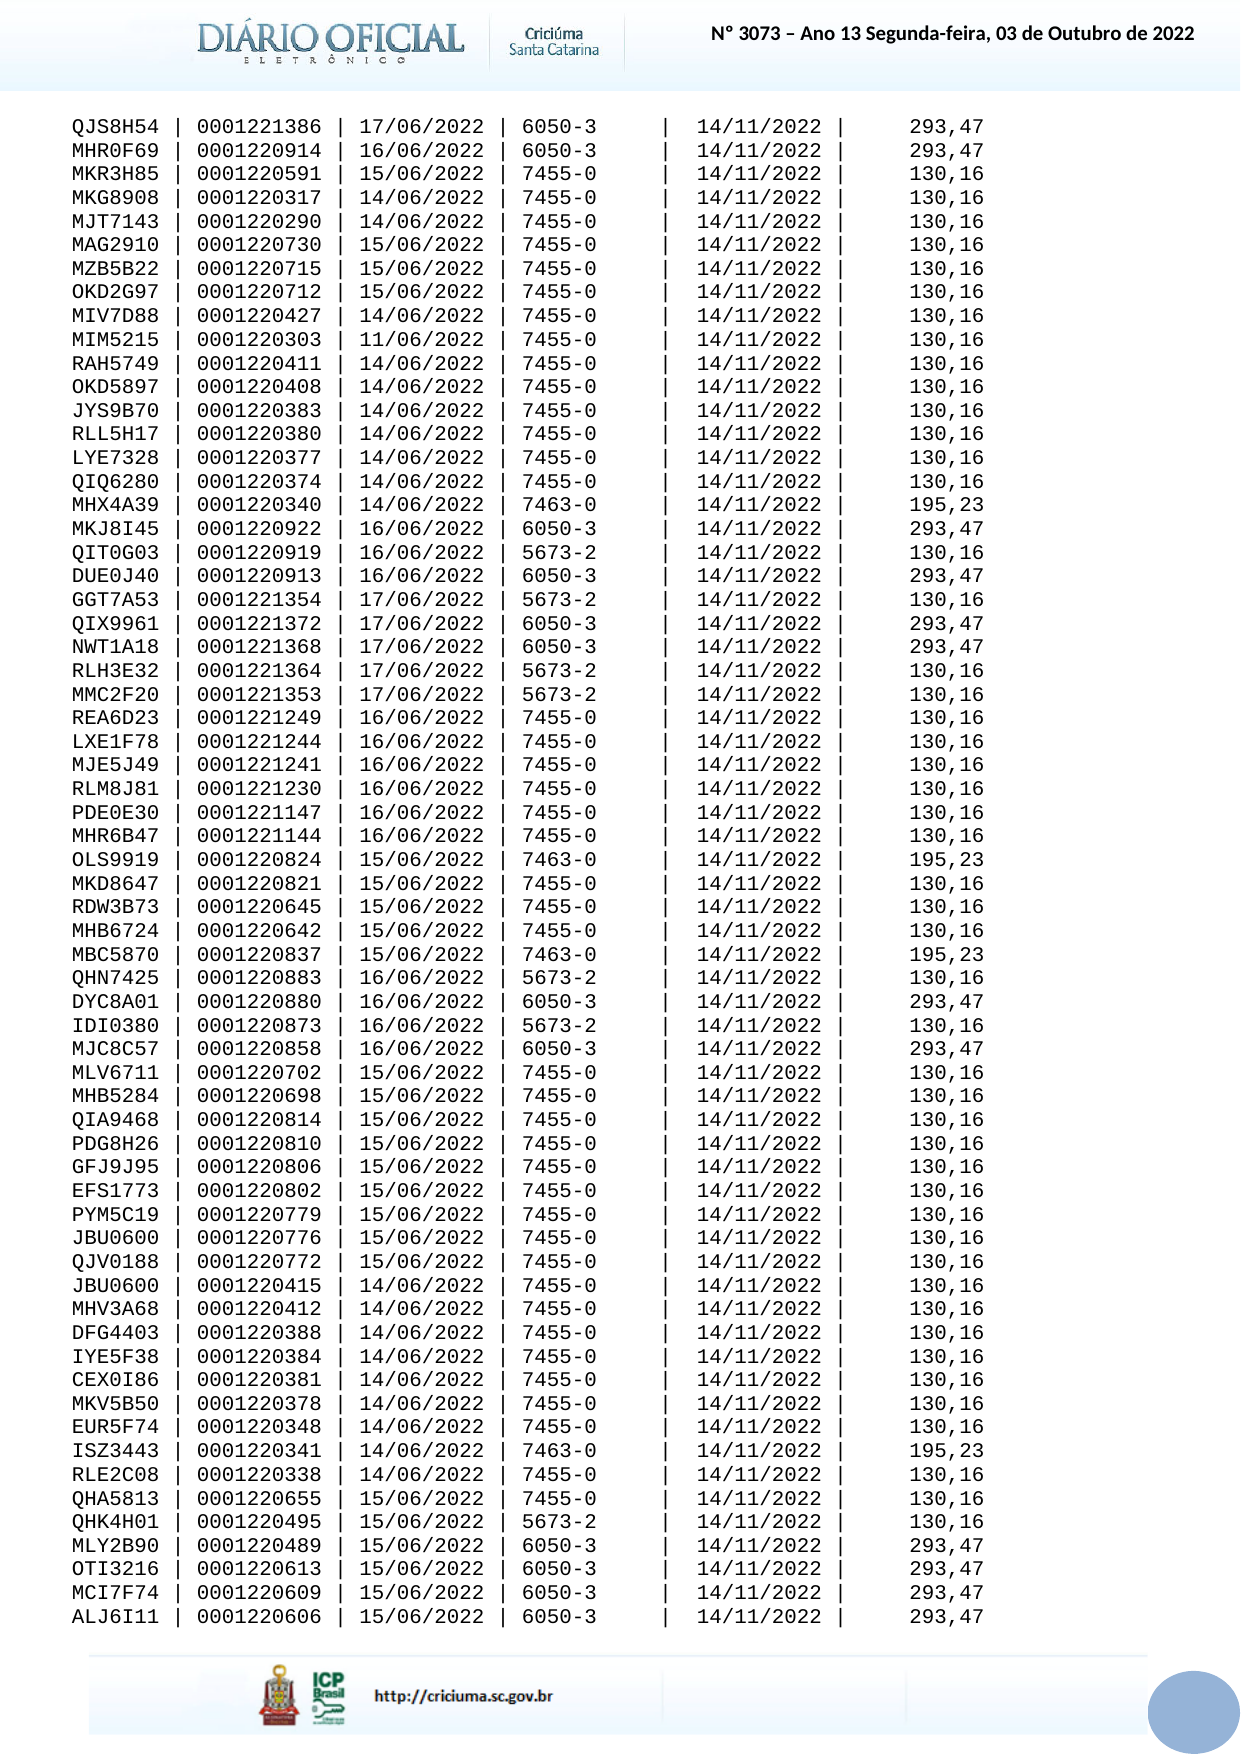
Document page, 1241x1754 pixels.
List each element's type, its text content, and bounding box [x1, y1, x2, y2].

text PDG8H26 | 0001220810 | 15/06/2022 | 7455-0 | 14/11/2022 | 130,16 [59, 1133, 1167, 1156]
text QHA5813 | 0001220655 | 15/06/2022 | 7455-0 | 14/11/2022 | 130,16 [59, 1487, 1167, 1511]
text RLH3E32 | 0001221364 | 17/06/2022 | 5673-2 | 14/11/2022 | 130,16 [59, 660, 1167, 683]
text DFG4403 | 0001220388 | 14/06/2022 | 7455-0 | 14/11/2022 | 130,16 [59, 1322, 1167, 1346]
text MZB5B22 | 0001220715 | 15/06/2022 | 7455-0 | 14/11/2022 | 130,16 [59, 258, 1167, 282]
text MHR0F69 | 0001220914 | 16/06/2022 | 6050-3 | 14/11/2022 | 293,47 [59, 140, 1167, 163]
text RLL5H17 | 0001220380 | 14/06/2022 | 7455-0 | 14/11/2022 | 130,16 [59, 423, 1167, 447]
text EFS1773 | 0001220802 | 15/06/2022 | 7455-0 | 14/11/2022 | 130,16 [59, 1180, 1167, 1204]
text MMC2F20 | 0001221353 | 17/06/2022 | 5673-2 | 14/11/2022 | 130,16 [59, 683, 1167, 707]
text MKJ8I45 | 0001220922 | 16/06/2022 | 6050-3 | 14/11/2022 | 293,47 [59, 518, 1167, 542]
text DUE0J40 | 0001220913 | 16/06/2022 | 6050-3 | 14/11/2022 | 293,47 [59, 565, 1167, 589]
text OTI3216 | 0001220613 | 15/06/2022 | 6050-3 | 14/11/2022 | 293,47 [59, 1558, 1167, 1582]
text GFJ9J95 | 0001220806 | 15/06/2022 | 7455-0 | 14/11/2022 | 130,16 [59, 1156, 1167, 1180]
text MHX4A39 | 0001220340 | 14/06/2022 | 7463-0 | 14/11/2022 | 195,23 [59, 494, 1167, 518]
text MJC8C57 | 0001220858 | 16/06/2022 | 6050-3 | 14/11/2022 | 293,47 [59, 1038, 1167, 1062]
text IDI0380 | 0001220873 | 16/06/2022 | 5673-2 | 14/11/2022 | 130,16 [59, 1014, 1167, 1038]
text MHB6724 | 0001220642 | 15/06/2022 | 7455-0 | 14/11/2022 | 130,16 [59, 920, 1167, 944]
text QIT0G03 | 0001220919 | 16/06/2022 | 5673-2 | 14/11/2022 | 130,16 [59, 542, 1167, 565]
text MCI7F74 | 0001220609 | 15/06/2022 | 6050-3 | 14/11/2022 | 293,47 [59, 1582, 1167, 1606]
text QIA9468 | 0001220814 | 15/06/2022 | 7455-0 | 14/11/2022 | 130,16 [59, 1109, 1167, 1133]
text IYE5F38 | 0001220384 | 14/06/2022 | 7455-0 | 14/11/2022 | 130,16 [59, 1346, 1167, 1369]
text PDE0E30 | 0001221147 | 16/06/2022 | 7455-0 | 14/11/2022 | 130,16 [59, 802, 1167, 825]
text MKG8908 | 0001220317 | 14/06/2022 | 7455-0 | 14/11/2022 | 130,16 [59, 187, 1167, 211]
text MIV7D88 | 0001220427 | 14/06/2022 | 7455-0 | 14/11/2022 | 130,16 [59, 305, 1167, 329]
text JYS9B70 | 0001220383 | 14/06/2022 | 7455-0 | 14/11/2022 | 130,16 [59, 400, 1167, 423]
text JBU0600 | 0001220776 | 15/06/2022 | 7455-0 | 14/11/2022 | 130,16 [59, 1227, 1167, 1251]
text LYE7328 | 0001220377 | 14/06/2022 | 7455-0 | 14/11/2022 | 130,16 [59, 447, 1167, 471]
text REA6D23 | 0001221249 | 16/06/2022 | 7455-0 | 14/11/2022 | 130,16 [59, 707, 1167, 731]
text QJV0188 | 0001220772 | 15/06/2022 | 7455-0 | 14/11/2022 | 130,16 [59, 1251, 1167, 1275]
text PYM5C19 | 0001220779 | 15/06/2022 | 7455-0 | 14/11/2022 | 130,16 [59, 1204, 1167, 1227]
text NWT1A18 | 0001221368 | 17/06/2022 | 6050-3 | 14/11/2022 | 293,47 [59, 636, 1167, 660]
text QIX9961 | 0001221372 | 17/06/2022 | 6050-3 | 14/11/2022 | 293,47 [59, 613, 1167, 636]
text GGT7A53 | 0001221354 | 17/06/2022 | 5673-2 | 14/11/2022 | 130,16 [59, 589, 1167, 613]
text MLV6711 | 0001220702 | 15/06/2022 | 7455-0 | 14/11/2022 | 130,16 [59, 1062, 1167, 1086]
text MHR6B47 | 0001221144 | 16/06/2022 | 7455-0 | 14/11/2022 | 130,16 [59, 825, 1167, 849]
text RAH5749 | 0001220411 | 14/06/2022 | 7455-0 | 14/11/2022 | 130,16 [59, 352, 1167, 376]
text CEX0I86 | 0001220381 | 14/06/2022 | 7455-0 | 14/11/2022 | 130,16 [59, 1369, 1167, 1393]
text MLY2B90 | 0001220489 | 15/06/2022 | 6050-3 | 14/11/2022 | 293,47 [59, 1535, 1167, 1558]
text QIQ6280 | 0001220374 | 14/06/2022 | 7455-0 | 14/11/2022 | 130,16 [59, 471, 1167, 494]
text MHB5284 | 0001220698 | 15/06/2022 | 7455-0 | 14/11/2022 | 130,16 [59, 1086, 1167, 1109]
text OKD2G97 | 0001220712 | 15/06/2022 | 7455-0 | 14/11/2022 | 130,16 [59, 282, 1167, 305]
text LXE1F78 | 0001221244 | 16/06/2022 | 7455-0 | 14/11/2022 | 130,16 [59, 731, 1167, 754]
text JBU0600 | 0001220415 | 14/06/2022 | 7455-0 | 14/11/2022 | 130,16 [59, 1275, 1167, 1298]
text EUR5F74 | 0001220348 | 14/06/2022 | 7455-0 | 14/11/2022 | 130,16 [59, 1417, 1167, 1440]
text MKD8647 | 0001220821 | 15/06/2022 | 7455-0 | 14/11/2022 | 130,16 [59, 873, 1167, 896]
text MKV5B50 | 0001220378 | 14/06/2022 | 7455-0 | 14/11/2022 | 130,16 [59, 1393, 1167, 1417]
text MJT7143 | 0001220290 | 14/06/2022 | 7455-0 | 14/11/2022 | 130,16 [59, 211, 1167, 234]
text MKR3H85 | 0001220591 | 15/06/2022 | 7455-0 | 14/11/2022 | 130,16 [59, 163, 1167, 187]
text OKD5897 | 0001220408 | 14/06/2022 | 7455-0 | 14/11/2022 | 130,16 [59, 376, 1167, 400]
text QHK4H01 | 0001220495 | 15/06/2022 | 5673-2 | 14/11/2022 | 130,16 [59, 1511, 1167, 1535]
text QJS8H54 | 0001221386 | 17/06/2022 | 6050-3 | 14/11/2022 | 293,47 [59, 116, 1167, 140]
text RDW3B73 | 0001220645 | 15/06/2022 | 7455-0 | 14/11/2022 | 130,16 [59, 896, 1167, 920]
text OLS9919 | 0001220824 | 15/06/2022 | 7463-0 | 14/11/2022 | 195,23 [59, 849, 1167, 873]
text MJE5J49 | 0001221241 | 16/06/2022 | 7455-0 | 14/11/2022 | 130,16 [59, 754, 1167, 778]
text RLE2C08 | 0001220338 | 14/06/2022 | 7455-0 | 14/11/2022 | 130,16 [59, 1464, 1167, 1487]
text ALJ6I11 | 0001220606 | 15/06/2022 | 6050-3 | 14/11/2022 | 293,47 [59, 1606, 1167, 1629]
text RLM8J81 | 0001221230 | 16/06/2022 | 7455-0 | 14/11/2022 | 130,16 [59, 778, 1167, 802]
text MBC5870 | 0001220837 | 15/06/2022 | 7463-0 | 14/11/2022 | 195,23 [59, 944, 1167, 967]
text QHN7425 | 0001220883 | 16/06/2022 | 5673-2 | 14/11/2022 | 130,16 [59, 967, 1167, 991]
text MIM5215 | 0001220303 | 11/06/2022 | 7455-0 | 14/11/2022 | 130,16 [59, 329, 1167, 352]
text DYC8A01 | 0001220880 | 16/06/2022 | 6050-3 | 14/11/2022 | 293,47 [59, 991, 1167, 1014]
text MAG2910 | 0001220730 | 15/06/2022 | 7455-0 | 14/11/2022 | 130,16 [59, 234, 1167, 258]
text MHV3A68 | 0001220412 | 14/06/2022 | 7455-0 | 14/11/2022 | 130,16 [59, 1298, 1167, 1322]
text ISZ3443 | 0001220341 | 14/06/2022 | 7463-0 | 14/11/2022 | 195,23 [59, 1440, 1167, 1464]
